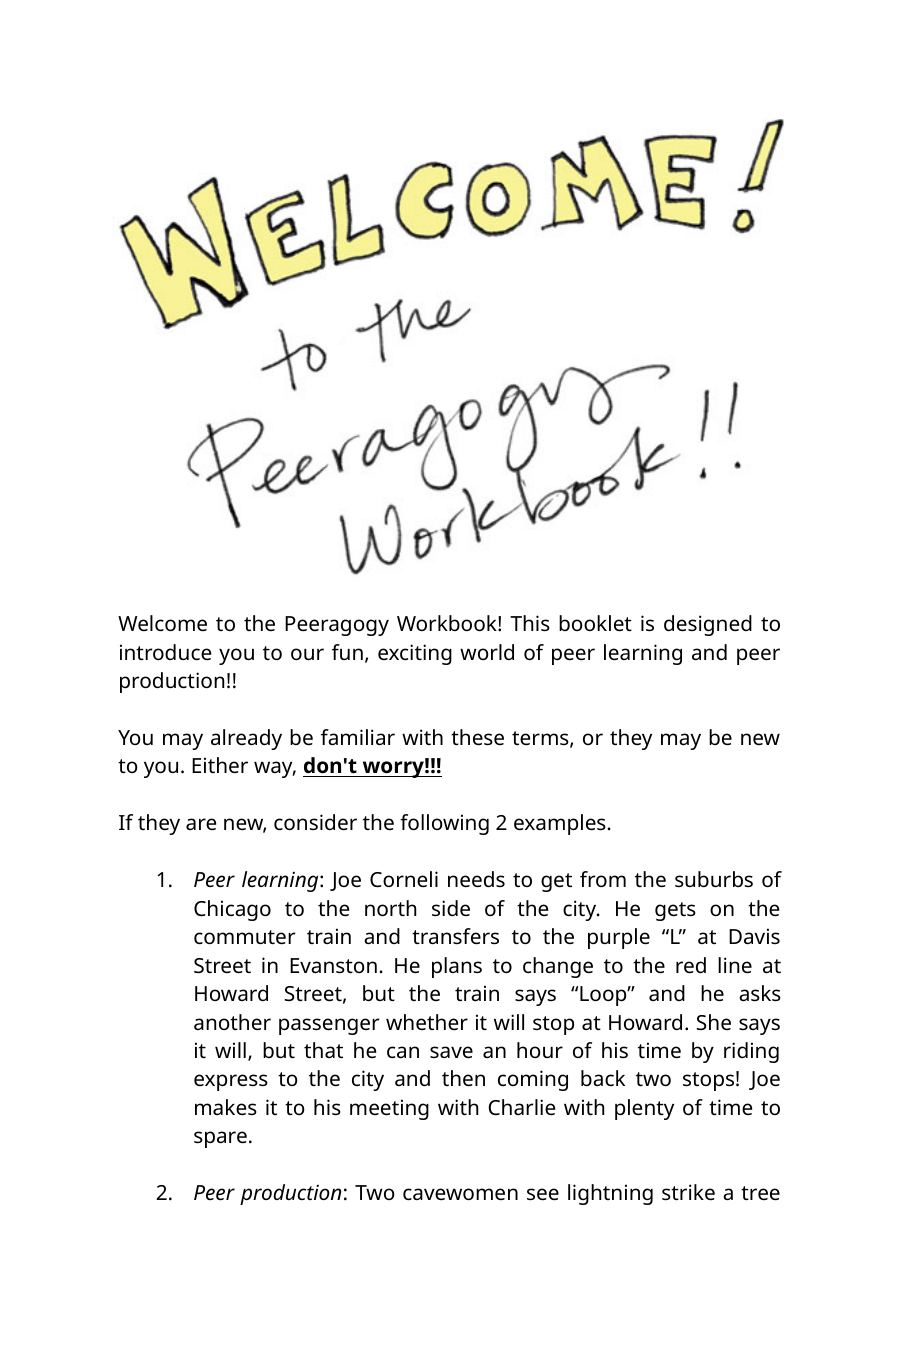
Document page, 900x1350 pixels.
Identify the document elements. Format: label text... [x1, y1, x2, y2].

list Peer production: Two cavewomen see lightning strike a tree [156, 1178, 782, 1207]
text Welcome to the Peeragogy Workbook! This booklet is designed to introduce you to our fun, exciting world of peer learning and peer production!! [118, 609, 782, 695]
text If they are new, consider the following 2 examples. [118, 808, 782, 837]
picture [111, 118, 789, 581]
text You may already be familiar with these terms, or they may be new to you. Either way, don't worry!!! [118, 723, 782, 780]
list Peer learning: Joe Corneli needs to get from the suburbs of Chicago to the north side of the city. He gets on the commuter train and transfers to the purple “L” at Davis Street in Evanston. He plans to change to the red line at Howard Street, but the train says “Loop” and he asks another passenger whether it will stop at Howard. She says it will, but that he can save an hour of his time by riding express to the city and then coming back two stops! Joe makes it to his meeting with Charlie with plenty of time to spare. [156, 865, 782, 1150]
